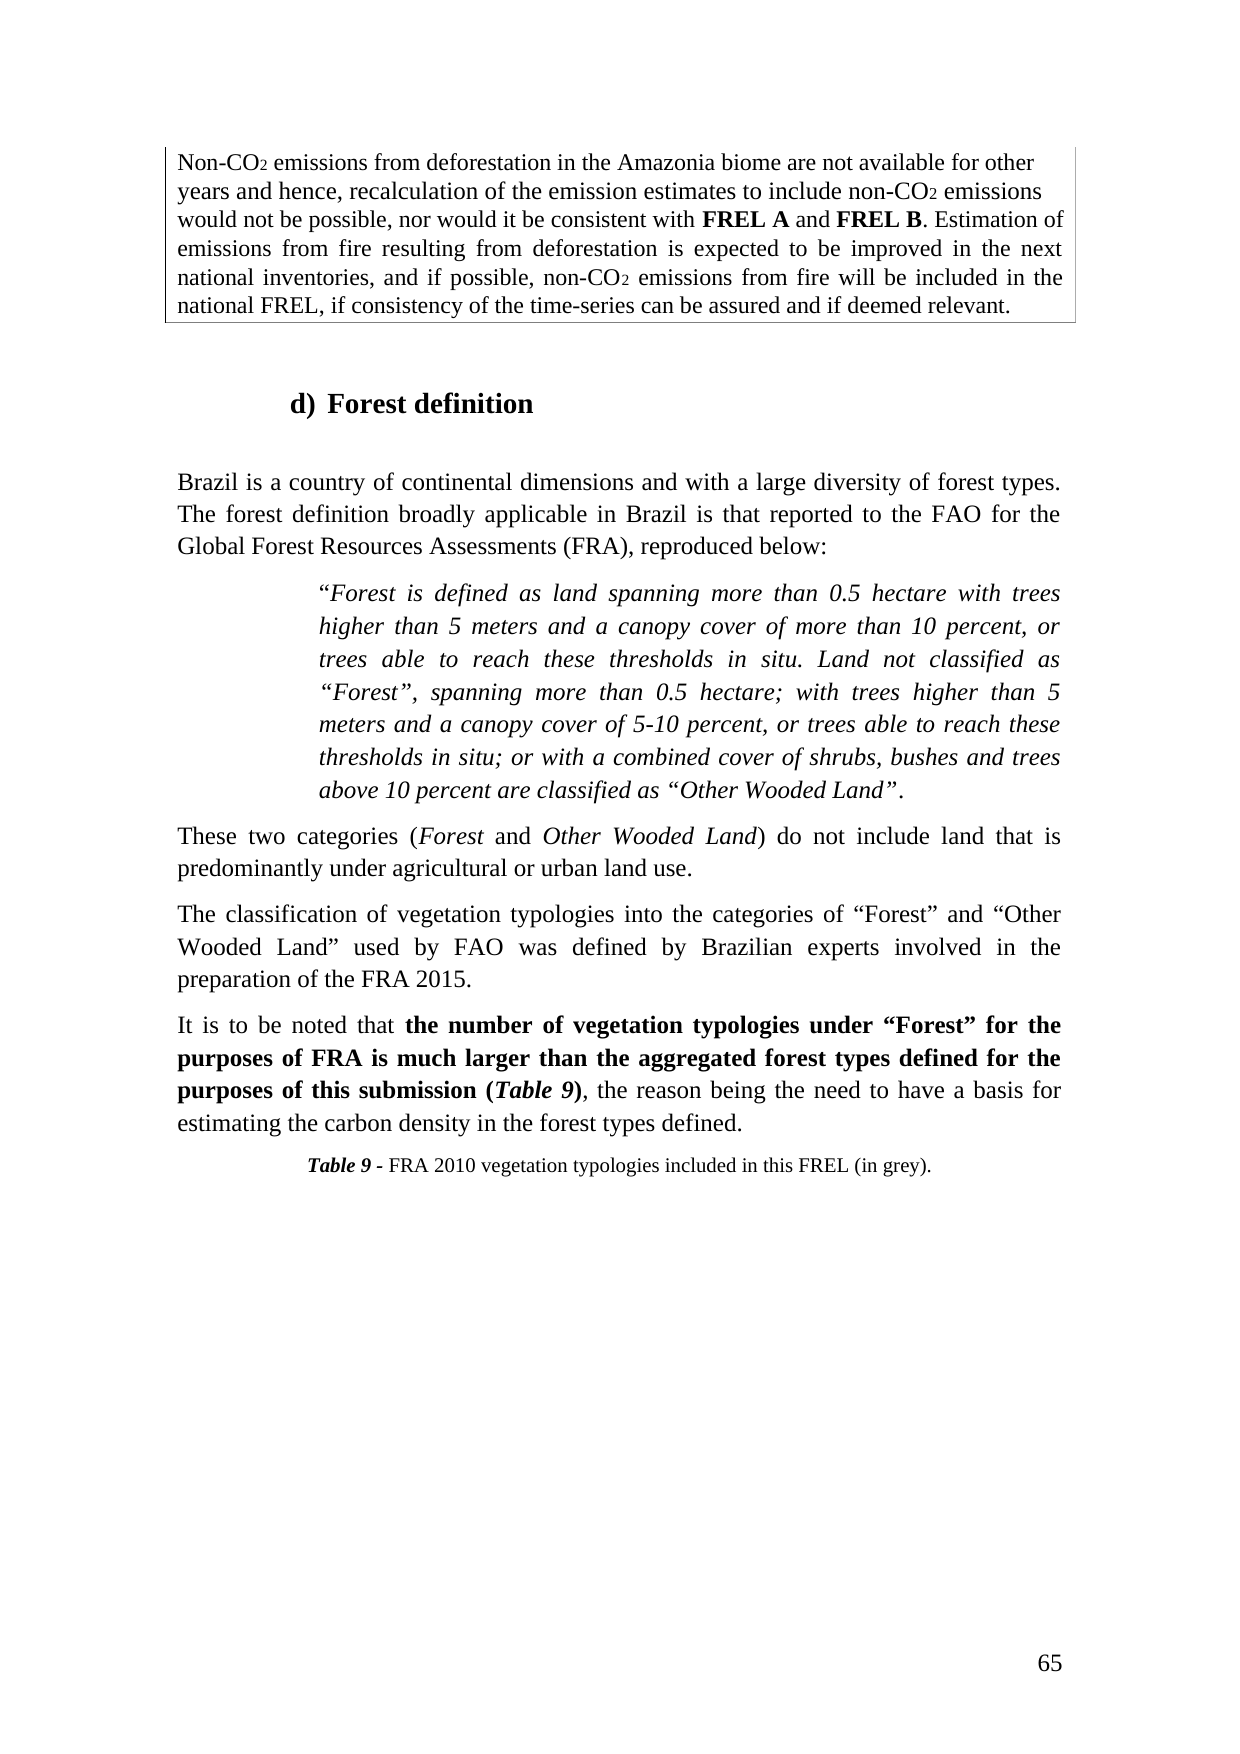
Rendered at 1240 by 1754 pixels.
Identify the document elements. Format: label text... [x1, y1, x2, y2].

text “Forest is defined as land spanning more than 0.5 hectare with trees higher than 5 meters and a canopy cover of more than 10 percent, or trees able to reach these thresholds in situ. Land not classified as “Forest”, spanning more than 0.5 hectare; with trees higher than 5 meters and a canopy cover of 5-10 percent, or trees able to reach these thresholds in situ; or with a combined cover of shrubs, bushes and trees above 10 percent are classified as “Other Wooded Land”. [319, 578, 1064, 803]
text It is to be noted that the number of vegetation typologies under “Forest” for the purposes of FRA is much larger than the aggregated forest types defined for the purposes of this submission (Table 9), the reason being the need to have a basis for estimating the carbon density in the forest types defined. [177, 1011, 1062, 1136]
text 65 [1037, 1648, 1089, 1677]
text These two categories (Forest and Other Wooded Land) do not include land that is predominantly under agricultural or urban land use. [177, 821, 1062, 882]
text Table 9 - FRA 2010 vegetation typologies included in this FREL (in grey). [150, 1153, 1089, 1177]
list Forest definition [289, 386, 1089, 419]
text The classification of vegetation typologies into the categories of “Forest” and “Other Wooded Land” used by FAO was defined by Brazilian experts involved in the preparation of the FRA 2015. [177, 899, 1062, 993]
text Brazil is a country of continental dimensions and with a large diversity of forest types. The forest definition broadly applicable in Brazil is that reported to the FAO for the Global Forest Resources Assessments (FRA), reproduced below: [177, 467, 1062, 560]
